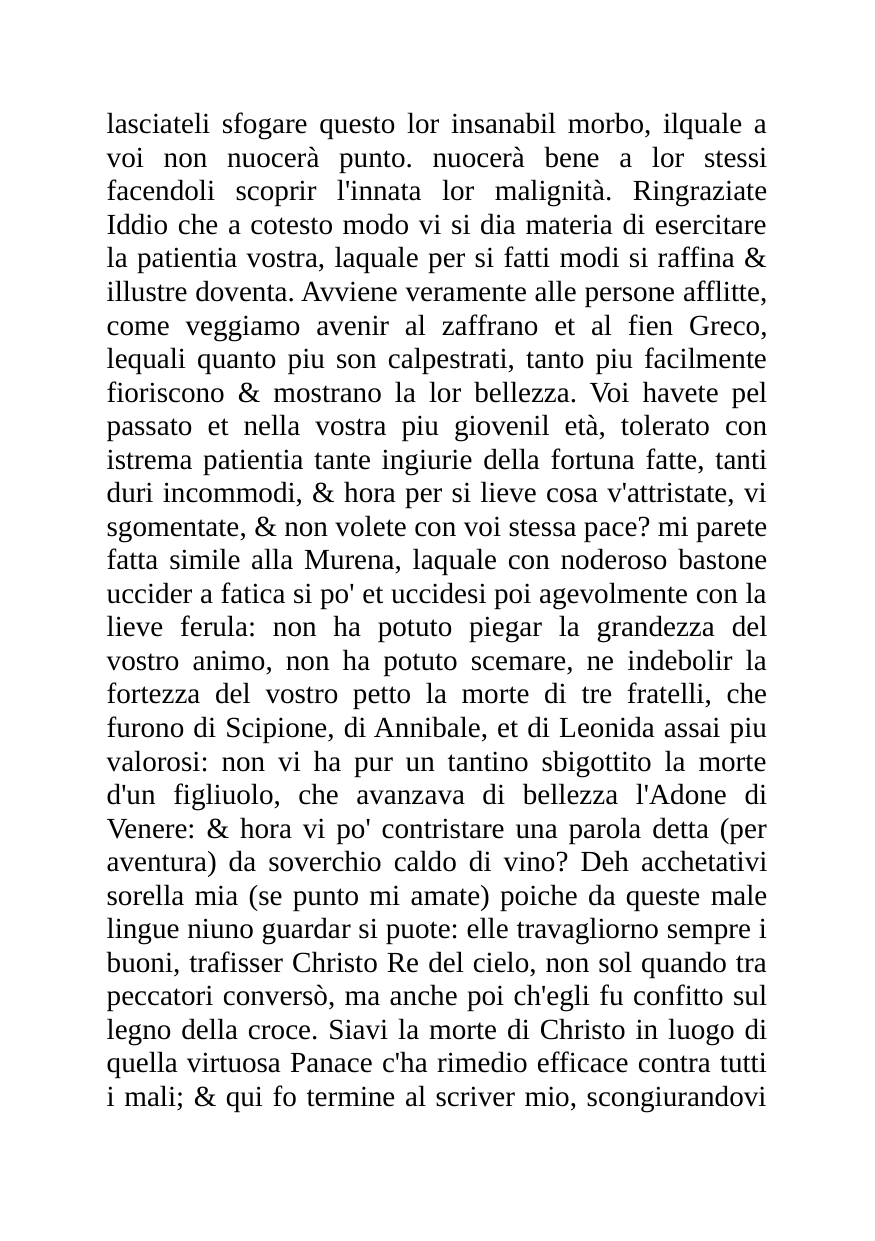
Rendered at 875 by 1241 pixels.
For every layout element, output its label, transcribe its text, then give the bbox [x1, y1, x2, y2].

text lasciateli sfogare questo lor insanabil morbo, ilquale a voi non nuocerà punto. nuocerà bene a lor stessi facendoli scoprir l'innata lor malignità. Ringraziate Iddio che a cotesto modo vi si dia materia di esercitare la patientia vostra, laquale per si fatti modi si raffina & illustre doventa. Avviene veramente alle persone afflitte, come veggiamo avenir al zaffrano et al fien Greco, lequali quanto piu son calpestrati, tanto piu facilmente fioriscono & mostrano la lor bellezza. Voi havete pel passato et nella vostra piu giovenil età, tolerato con istrema patientia tante ingiurie della fortuna fatte, tanti duri incommodi, & hora per si lieve cosa v'attristate, vi sgomentate, & non volete con voi stessa pace? mi parete fatta simile alla Murena, laquale con noderoso bastone uccider a fatica si po' et uccidesi poi agevolmente con la lieve ferula: non ha potuto piegar la grandezza del vostro animo, non ha potuto scemare, ne indebolir la fortezza del vostro petto la morte di tre fratelli, che furono di Scipione, di Annibale, et di Leonida assai piu valorosi: non vi ha pur un tantino sbigottito la morte d'un figliuolo, che avanzava di bellezza l'Adone di Venere: & hora vi po' contristare una parola detta (per aventura) da soverchio caldo di vino? Deh acchetativi sorella mia (se punto mi amate) poiche da queste male lingue niuno guardar si puote: elle travagliorno sempre i buoni, trafisser Christo Re del cielo, non sol quando tra peccatori conversò, ma anche poi ch'egli fu confitto sul legno della croce. Siavi la morte di Christo in luogo di quella virtuosa Panace c'ha rimedio efficace contra tutti i mali; & qui fo termine al scriver mio, scongiurandovi [106, 106, 768, 1113]
